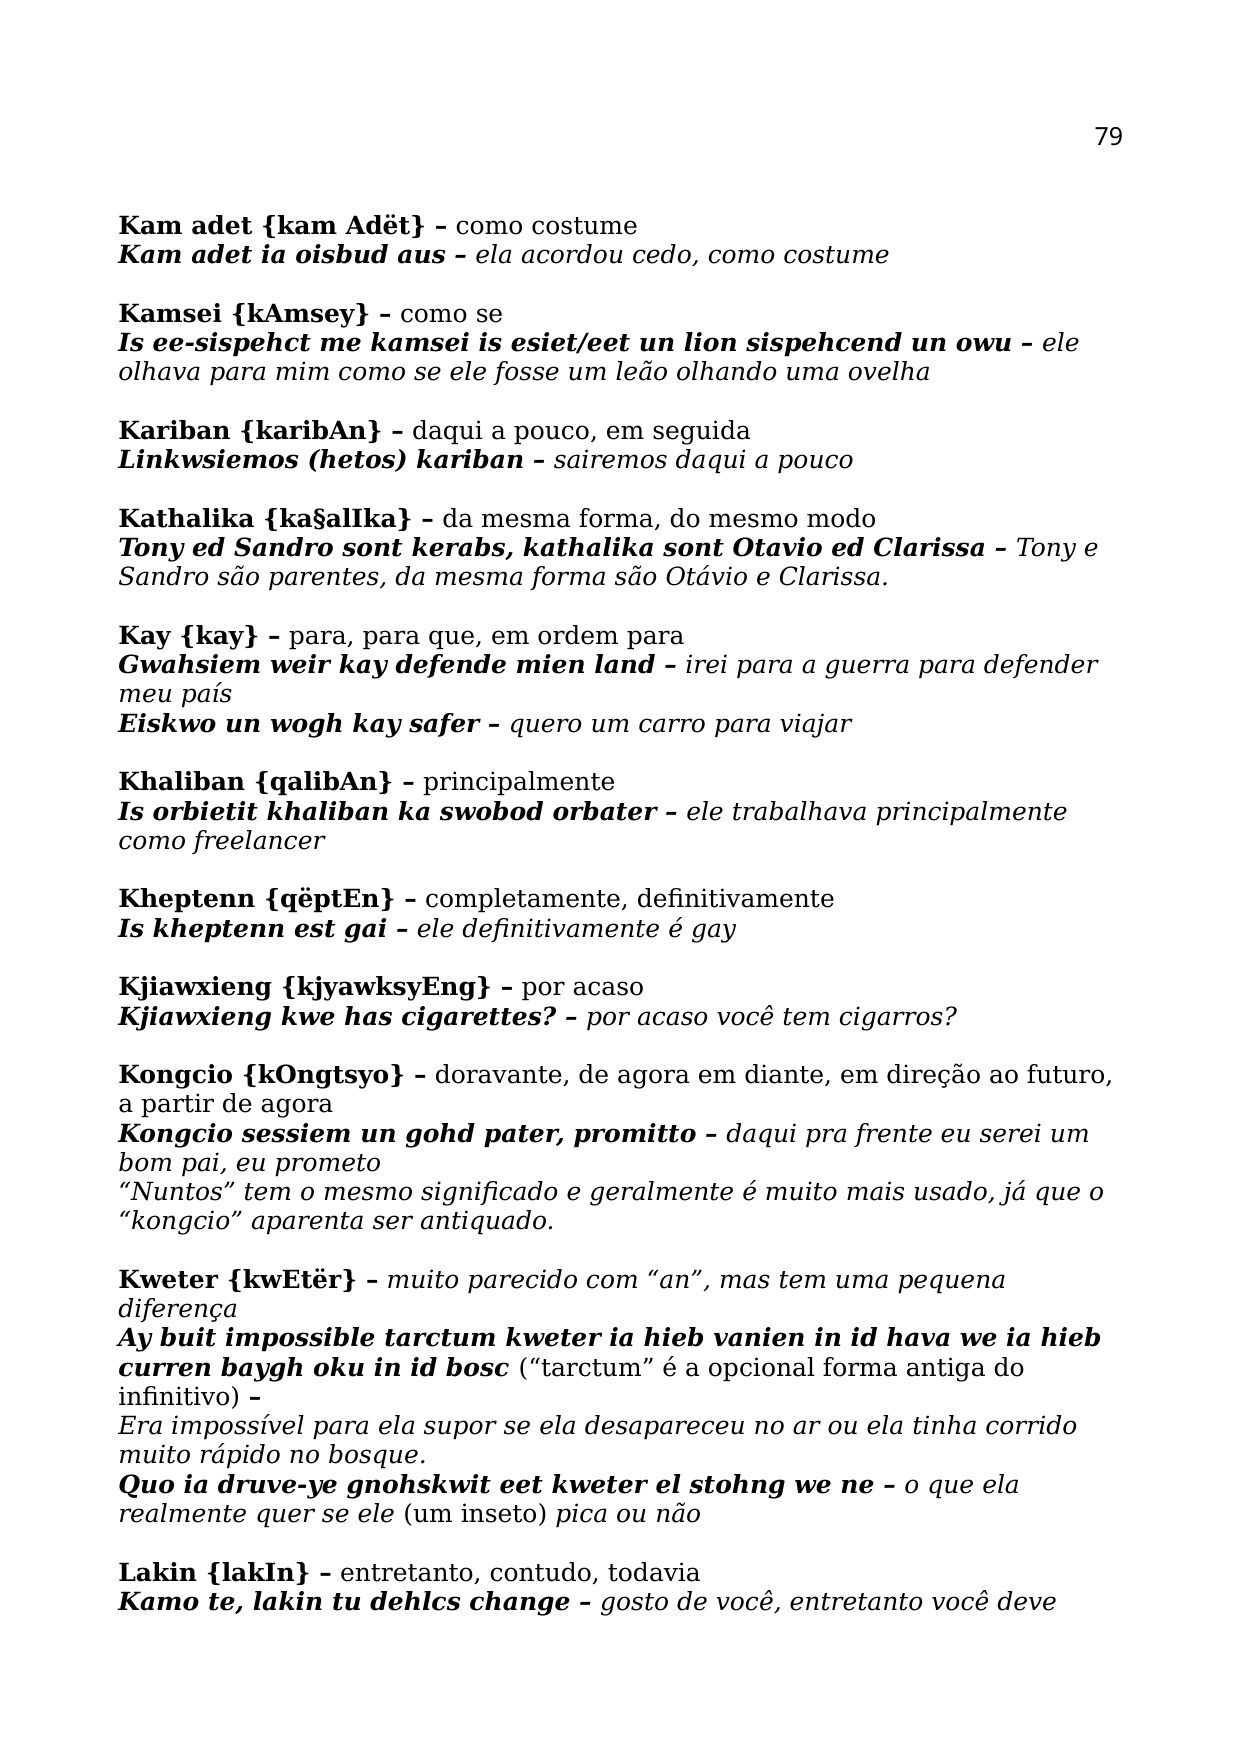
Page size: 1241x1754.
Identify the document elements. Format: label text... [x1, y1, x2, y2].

text Era impossível para ela supor se ela desapareceu no ar ou ela tinha corrido muito rápido no bosque. [118, 1411, 1123, 1470]
text Kariban {karibAn} – daqui a pouco, em seguida [118, 416, 1123, 445]
text Eiskwo un wogh kay safer – quero um carro para viajar [118, 709, 1123, 738]
text Is orbietit khaliban ka swobod orbater – ele trabalhava principalmente como freelancer [118, 797, 1123, 855]
text Lakin {lakIn} – entretanto, contudo, todavia [118, 1557, 1123, 1587]
text Kjiawxieng {kjyawksyEng} – por acaso [118, 972, 1123, 1002]
text Kweter {kwEtër} – muito parecido com “an”, mas tem uma pequena diferença [118, 1265, 1123, 1323]
text Linkwsiemos (hetos) kariban – sairemos daqui a pouco [118, 445, 1123, 474]
text Kathalika {ka§alIka} – da mesma forma, do mesmo modo [118, 504, 1123, 533]
text Quo ia druve-ye gnohskwit eet kweter el stohng we ne – o que ela realmente quer se ele (um inseto) pica ou não [118, 1470, 1123, 1528]
text Kheptenn {qëptEn} – completamente, definitivamente [118, 884, 1123, 914]
text Kamsei {kAmsey} – como se [118, 299, 1123, 328]
text Is ee-sispehct me kamsei is esiet/eet un lion sispehcend un owu – ele olhava para mim como se ele fosse um leão olhando uma ovelha [118, 328, 1123, 387]
text Kay {kay} – para, para que, em ordem para [118, 621, 1123, 650]
text Gwahsiem weir kay defende mien land – irei para a guerra para defender meu país [118, 650, 1123, 709]
text Khaliban {qalibAn} – principalmente [118, 767, 1123, 797]
text “Nuntos” tem o mesmo significado e geralmente é muito mais usado, já que o “kongcio” aparenta ser antiquado. [118, 1177, 1123, 1236]
text Kam adet {kam Adët} – como costume [118, 211, 1123, 240]
text Ay buit impossible tarctum kweter ia hieb vanien in id hava we ia hieb curren baygh oku in id bosc (“tarctum” é a opcional forma antiga do infinitivo) – [118, 1323, 1123, 1411]
text Kongcio sessiem un gohd pater, promitto – daqui pra frente eu serei um bom pai, eu prometo [118, 1119, 1123, 1177]
text Kamo te, lakin tu dehlcs change – gosto de você, entretanto você deve [118, 1587, 1123, 1616]
text Kjiawxieng kwe has cigarettes? – por acaso você tem cigarros? [118, 1002, 1123, 1031]
text Tony ed Sandro sont kerabs, kathalika sont Otavio ed Clarissa – Tony e Sandro são parentes, da mesma forma são Otávio e Clarissa. [118, 533, 1123, 592]
text Kongcio {kOngtsyo} – doravante, de agora em diante, em direção ao futuro, a partir de agora [118, 1060, 1123, 1119]
text Kam adet ia oisbud aus – ela acordou cedo, como costume [118, 240, 1123, 269]
text Is kheptenn est gai – ele definitivamente é gay [118, 914, 1123, 943]
